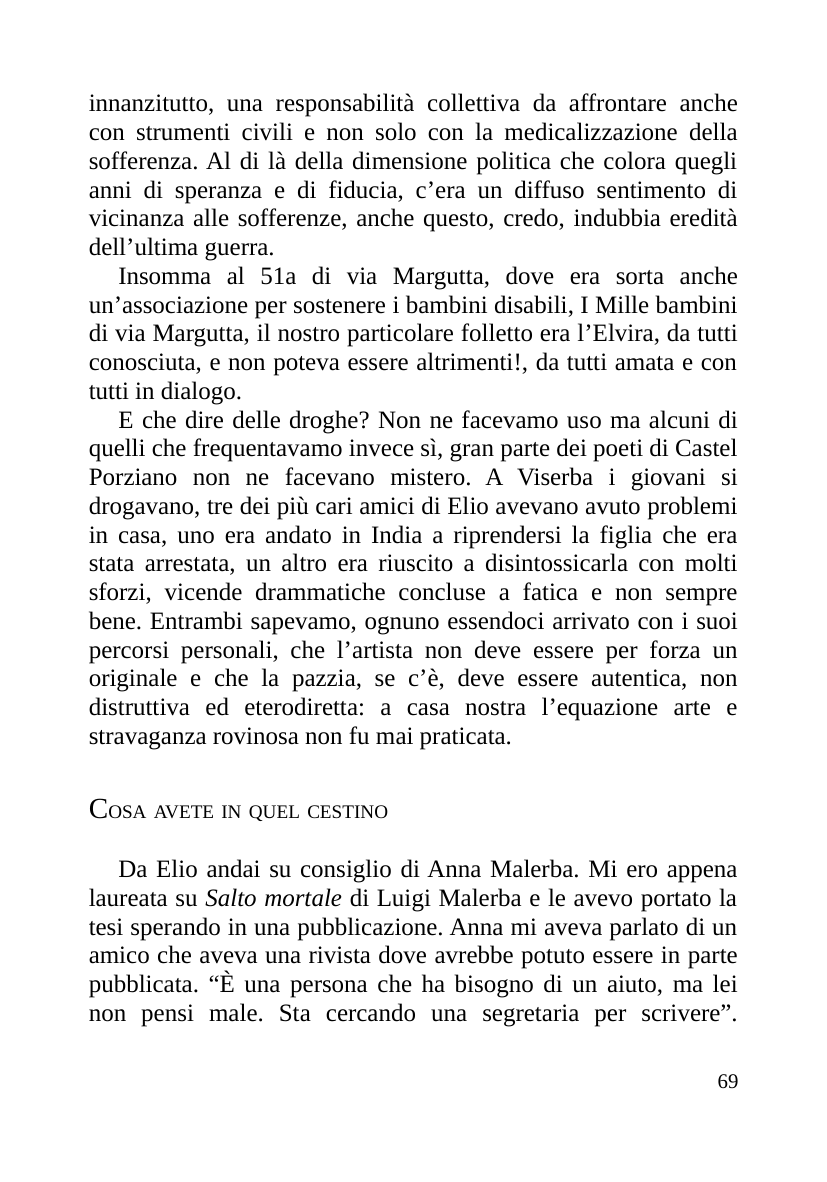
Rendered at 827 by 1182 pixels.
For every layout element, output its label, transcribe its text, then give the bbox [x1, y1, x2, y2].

text Cosa avete in quel cestino [88, 791, 738, 825]
text Insomma al 51a di via Margutta, dove era sorta anche un’associazione per sostenere i bambini disabili, I Mille bambini di via Margutta, il nostro particolare folletto era l’Elvira, da tutti conosciuta, e non poteva essere altrimenti!, da tutti amata e con tutti in dialogo. [88, 261, 738, 405]
text Da Elio andai su consiglio di Anna Malerba. Mi ero appena laureata su Salto mortale di Luigi Malerba e le avevo portato la tesi sperando in una pubblicazione. Anna mi aveva parlato di un amico che aveva una rivista dove avrebbe potuto essere in parte pubblicata. “È una persona che ha bisogno di un aiuto, ma lei non pensi male. Sta cercando una segretaria per scrivere”. [88, 854, 738, 1027]
text innanzitutto, una responsabilità collettiva da affrontare anche con strumenti civili e non solo con la medicalizzazione della sofferenza. Al di là della dimensione politica che colora quegli anni di speranza e di fiducia, c’era un diffuso sentimento di vicinanza alle sofferenze, anche questo, credo, indubbia eredità dell’ultima guerra. [88, 88, 738, 261]
text E che dire delle droghe? Non ne facevamo uso ma alcuni di quelli che frequentavamo invece sì, gran parte dei poeti di Castel Porziano non ne facevano mistero. A Viserba i giovani si drogavano, tre dei più cari amici di Elio avevano avuto problemi in casa, uno era andato in India a riprendersi la figlia che era stata arrestata, un altro era riuscito a disintossicarla con molti sforzi, vicende drammatiche concluse a fatica e non sempre bene. Entrambi sapevamo, ognuno essendoci arrivato con i suoi percorsi personali, che l’artista non deve essere per forza un originale e che la pazzia, se c’è, deve essere autentica, non distruttiva ed eterodiretta: a casa nostra l’equazione arte e stravaganza rovinosa non fu mai praticata. [88, 405, 738, 750]
